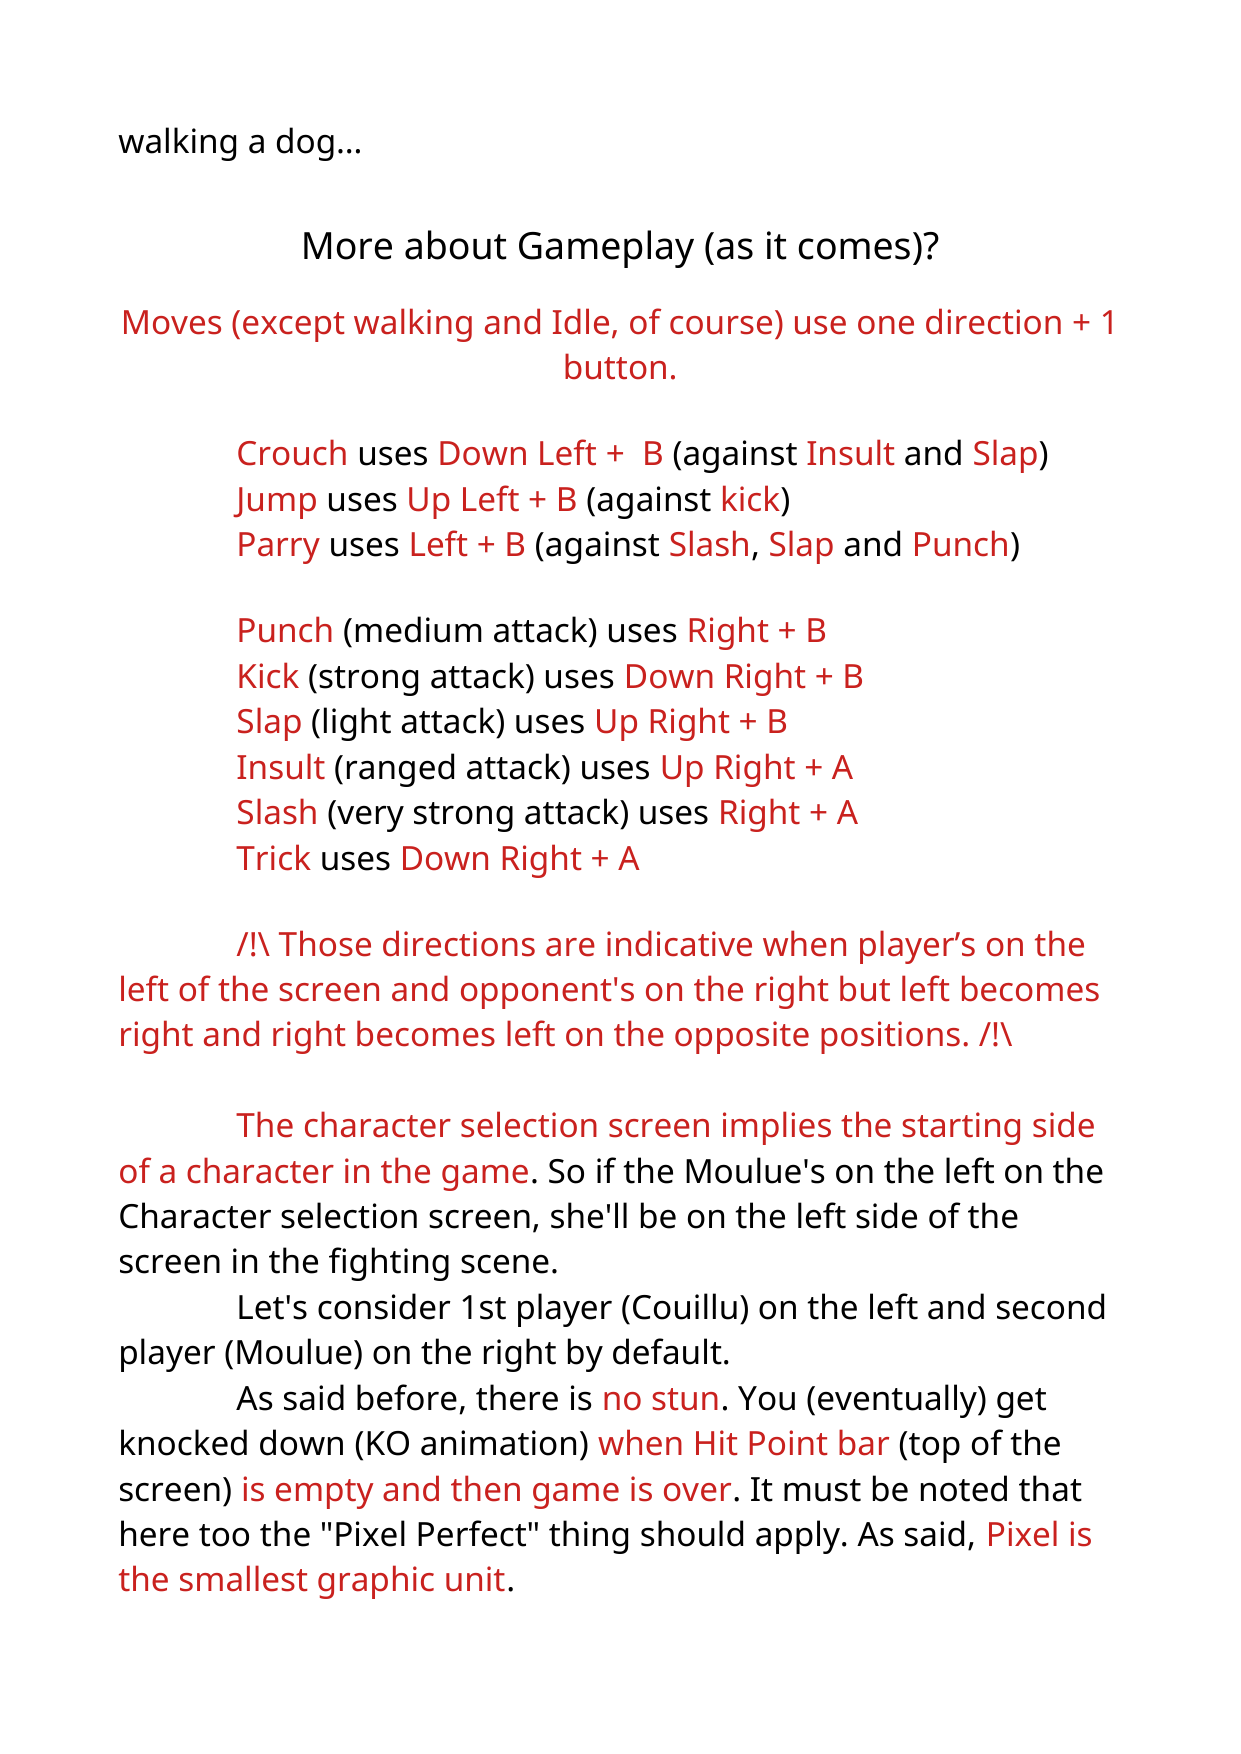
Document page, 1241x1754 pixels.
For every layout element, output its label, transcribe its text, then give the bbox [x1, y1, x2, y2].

text /!\ Those directions are indicative when player’s on the left of the screen and opponent's on the right but left becomes right and right becomes left on the opposite positions. /!\ [118, 920, 1122, 1057]
text Jump uses Up Left + B (against kick) [118, 476, 1122, 521]
text Trick uses Down Right + A [118, 834, 1122, 880]
text Insult (ranged attack) uses Up Right + A [118, 743, 1122, 789]
text walking a dog… [118, 118, 1122, 163]
text The character selection screen implies the starting side of a character in the game. So if the Moulue's on the left on the Character selection screen, she'll be on the left side of the screen in the fighting scene. [118, 1102, 1122, 1284]
text Slap (light attack) uses Up Right + B [118, 698, 1122, 743]
text Kick (strong attack) uses Down Right + B [118, 653, 1122, 698]
text Let's consider 1st player (Couillu) on the left and second player (Moulue) on the right by default. [118, 1284, 1122, 1374]
text As said before, there is no stun. You (eventually) get knocked down (KO animation) when Hit Point bar (top of the screen) is empty and then game is over. It must be noted that here too the "Pixel Perfect" thing should apply. As said, Pixel is the smallest graphic unit. [118, 1374, 1122, 1602]
text Crouch uses Down Left + B (against Insult and Slap) [118, 430, 1122, 476]
text Moves (except walking and Idle, of course) use one direction + 1 button. [118, 299, 1122, 389]
text Parry uses Left + B (against Slash, Slap and Punch) [118, 521, 1122, 566]
text Slash (very strong attack) uses Right + A [118, 789, 1122, 834]
text Punch (medium attack) uses Right + B [118, 607, 1122, 653]
text More about Gameplay (as it comes)? [118, 219, 1122, 271]
